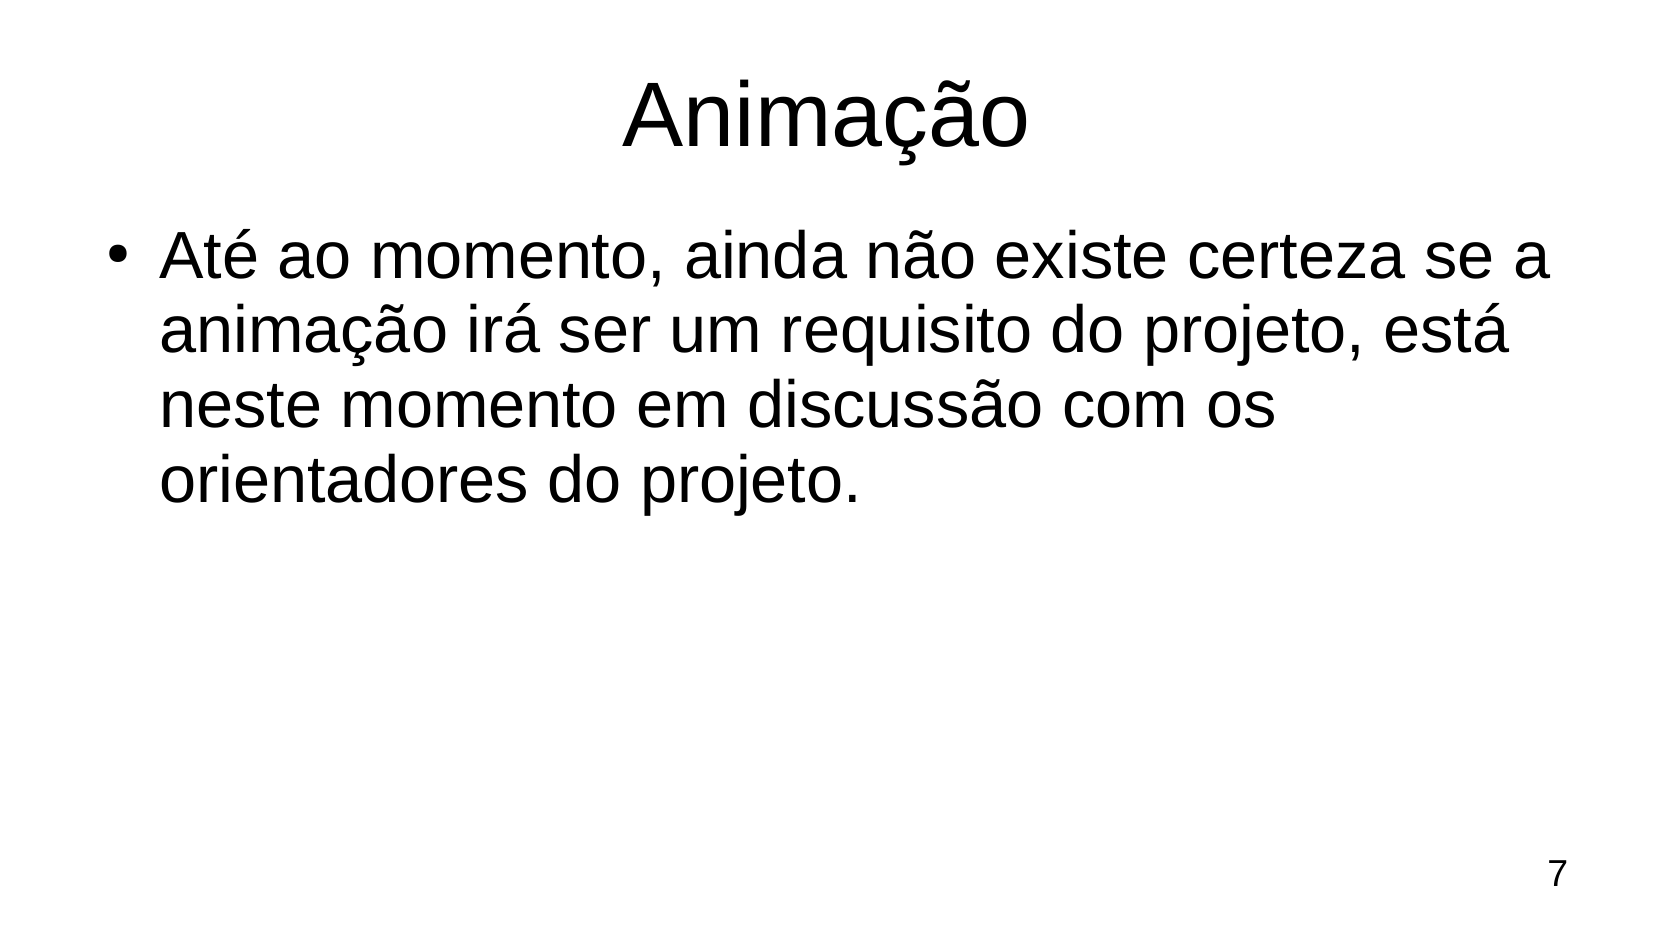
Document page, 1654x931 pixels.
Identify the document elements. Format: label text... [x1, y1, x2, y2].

list Até ao momento, ainda não existe certeza se a animação irá ser um requisito do projeto, está neste momento em discussão com os orientadores do projeto. [88, 217, 1577, 758]
title Animação [82, 37, 1571, 193]
text_box [1532, 845, 1654, 916]
